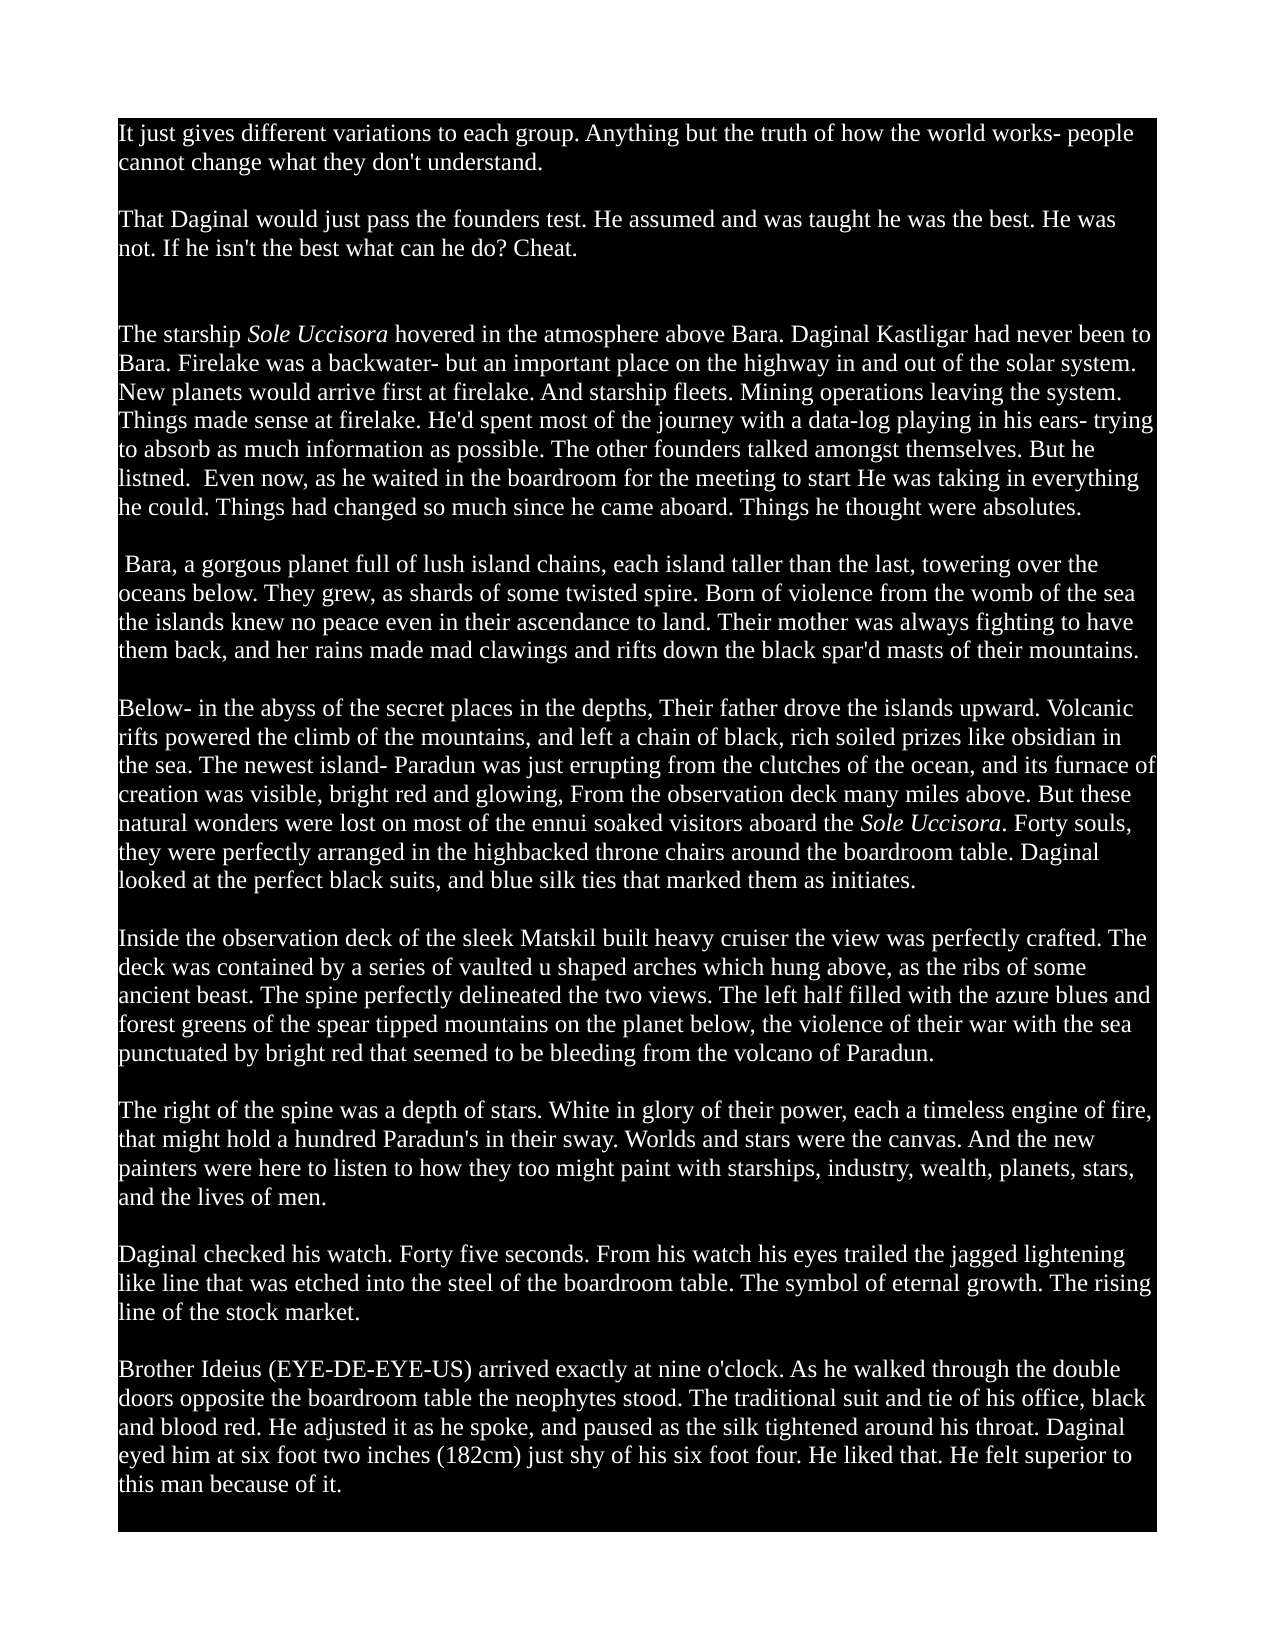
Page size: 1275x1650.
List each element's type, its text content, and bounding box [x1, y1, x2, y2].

text Daginal checked his watch. Forty five seconds. From his watch his eyes trailed the jagged lightening like line that was etched into the steel of the boardroom table. The symbol of eternal growth. The rising line of the stock market. [118, 1239, 1157, 1326]
text Inside the observation deck of the sleek Matskil built heavy cruiser the view was perfectly crafted. The deck was contained by a series of vaulted u shaped arches which hung above, as the ribs of some ancient beast. The spine perfectly delineated the two views. The left half filled with the azure blues and forest greens of the spear tipped mountains on the planet below, the violence of their war with the sea punctuated by bright red that seemed to be bleeding from the volcano of Paradun. [118, 923, 1157, 1067]
text Brother Ideius (EYE-DE-EYE-US) arrived exactly at nine o'clock. As he walked through the double doors opposite the boardroom table the neophytes stood. The traditional suit and tie of his office, black and blood red. He adjusted it as he spoke, and paused as the silk tightened around his throat. Daginal eyed him at six foot two inches (182cm) just shy of his six foot four. He liked that. He felt superior to this man because of it. [118, 1354, 1157, 1527]
text It just gives different variations to each group. Anything but the truth of how the world works- people cannot change what they don't understand. [118, 118, 1157, 176]
text That Daginal would just pass the founders test. He assumed and was taught he was the best. He was not. If he isn't the best what can he do? Cheat. [118, 204, 1157, 262]
text The starship Sole Uccisora hovered in the atmosphere above Bara. Daginal Kastligar had never been to Bara. Firelake was a backwater- but an important place on the highway in and out of the solar system. New planets would arrive first at firelake. And starship fleets. Mining operations leaving the system. Things made sense at firelake. He'd spent most of the journey with a data-log playing in his ears- trying to absorb as much information as possible. The other founders talked amongst themselves. But he listned. Even now, as he waited in the boardroom for the meeting to start He was taking in everything he could. Things had changed so much since he came aboard. Things he thought were absolutes. Bara, a gorgous planet full of lush island chains, each island taller than the last, towering over the oceans below. They grew, as shards of some twisted spire. Born of violence from the womb of the sea the islands knew no peace even in their ascendance to land. Their mother was always fighting to have them back, and her rains made mad clawings and rifts down the black spar'd masts of their mountains. Below- in the abyss of the secret places in the depths, Their father drove the islands upward. Volcanic rifts powered the climb of the mountains, and left a chain of black, rich soiled prizes like obsidian in the sea. The newest island- Paradun was just errupting from the clutches of the ocean, and its furnace of creation was visible, bright red and glowing, From the observation deck many miles above. But these natural wonders were lost on most of the ennui soaked visitors aboard the Sole Uccisora. Forty souls, they were perfectly arranged in the highbacked throne chairs around the boardroom table. Daginal looked at the perfect black suits, and blue silk ties that marked them as initiates. [118, 319, 1157, 894]
text The right of the spine was a depth of stars. White in glory of their power, each a timeless engine of fire, that might hold a hundred Paradun's in their sway. Worlds and stars were the canvas. And the new painters were here to listen to how they too might paint with starships, industry, wealth, planets, stars, and the lives of men. [118, 1096, 1157, 1211]
